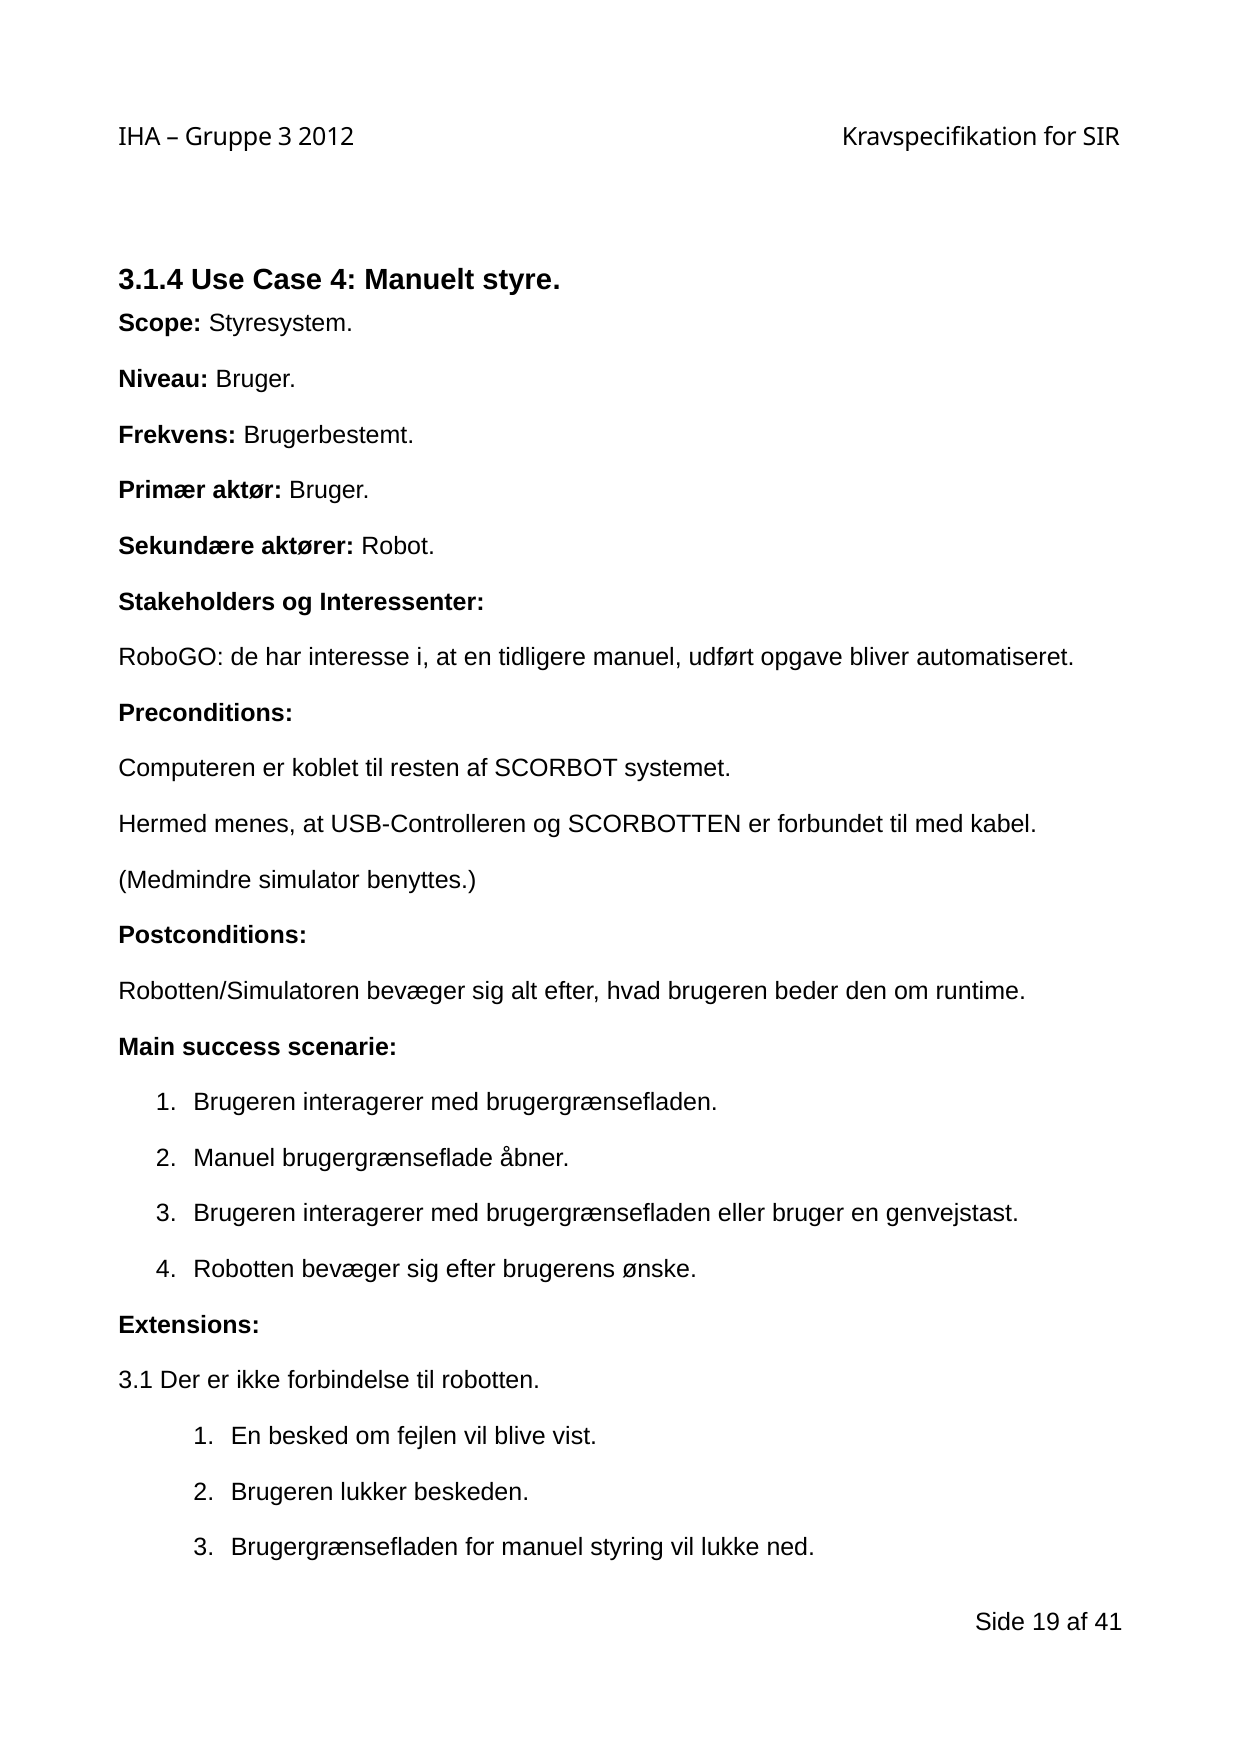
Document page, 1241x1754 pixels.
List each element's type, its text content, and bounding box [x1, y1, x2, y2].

text Robotten/Simulatoren bevæger sig alt efter, hvad brugeren beder den om runtime. [118, 976, 1122, 1004]
text Computeren er koblet til resten af SCORBOT systemet. [118, 753, 1122, 782]
list Manuel brugergrænseflade åbner. [156, 1143, 1122, 1171]
list Brugeren interagerer med brugergrænsefladen eller bruger en genvejstast. [156, 1198, 1122, 1227]
subtitle 3.1.4 Use Case 4: Manuelt styre. [118, 262, 1122, 296]
text RoboGO: de har interesse i, at en tidligere manuel, udført opgave bliver automatiseret. [118, 642, 1122, 671]
text Postconditions: [118, 920, 1122, 949]
text Sekundære aktører: Robot. [118, 531, 1122, 559]
text Extensions: [118, 1309, 1122, 1338]
text (Medmindre simulator benyttes.) [118, 864, 1122, 893]
list Brugeren lukker beskeden. [193, 1476, 1122, 1505]
list En besked om fejlen vil blive vist. [193, 1421, 1122, 1449]
text Niveau: Bruger. [118, 364, 1122, 393]
text Frekvens: Brugerbestemt. [118, 419, 1122, 448]
text 3.1 Der er ikke forbindelse til robotten. [118, 1365, 1122, 1394]
list Brugeren interagerer med brugergrænsefladen. [156, 1087, 1122, 1116]
text Primær aktør: Bruger. [118, 475, 1122, 504]
text Hermed menes, at USB-Controlleren og SCORBOTTEN er forbundet til med kabel. [118, 809, 1122, 838]
list Robotten bevæger sig efter brugerens ønske. [156, 1254, 1122, 1283]
text Preconditions: [118, 698, 1122, 726]
text Main success scenarie: [118, 1031, 1122, 1060]
list Brugergrænsefladen for manuel styring vil lukke ned. [193, 1532, 1122, 1561]
text Scope: Styresystem. [118, 308, 1122, 337]
text Stakeholders og Interessenter: [118, 586, 1122, 615]
